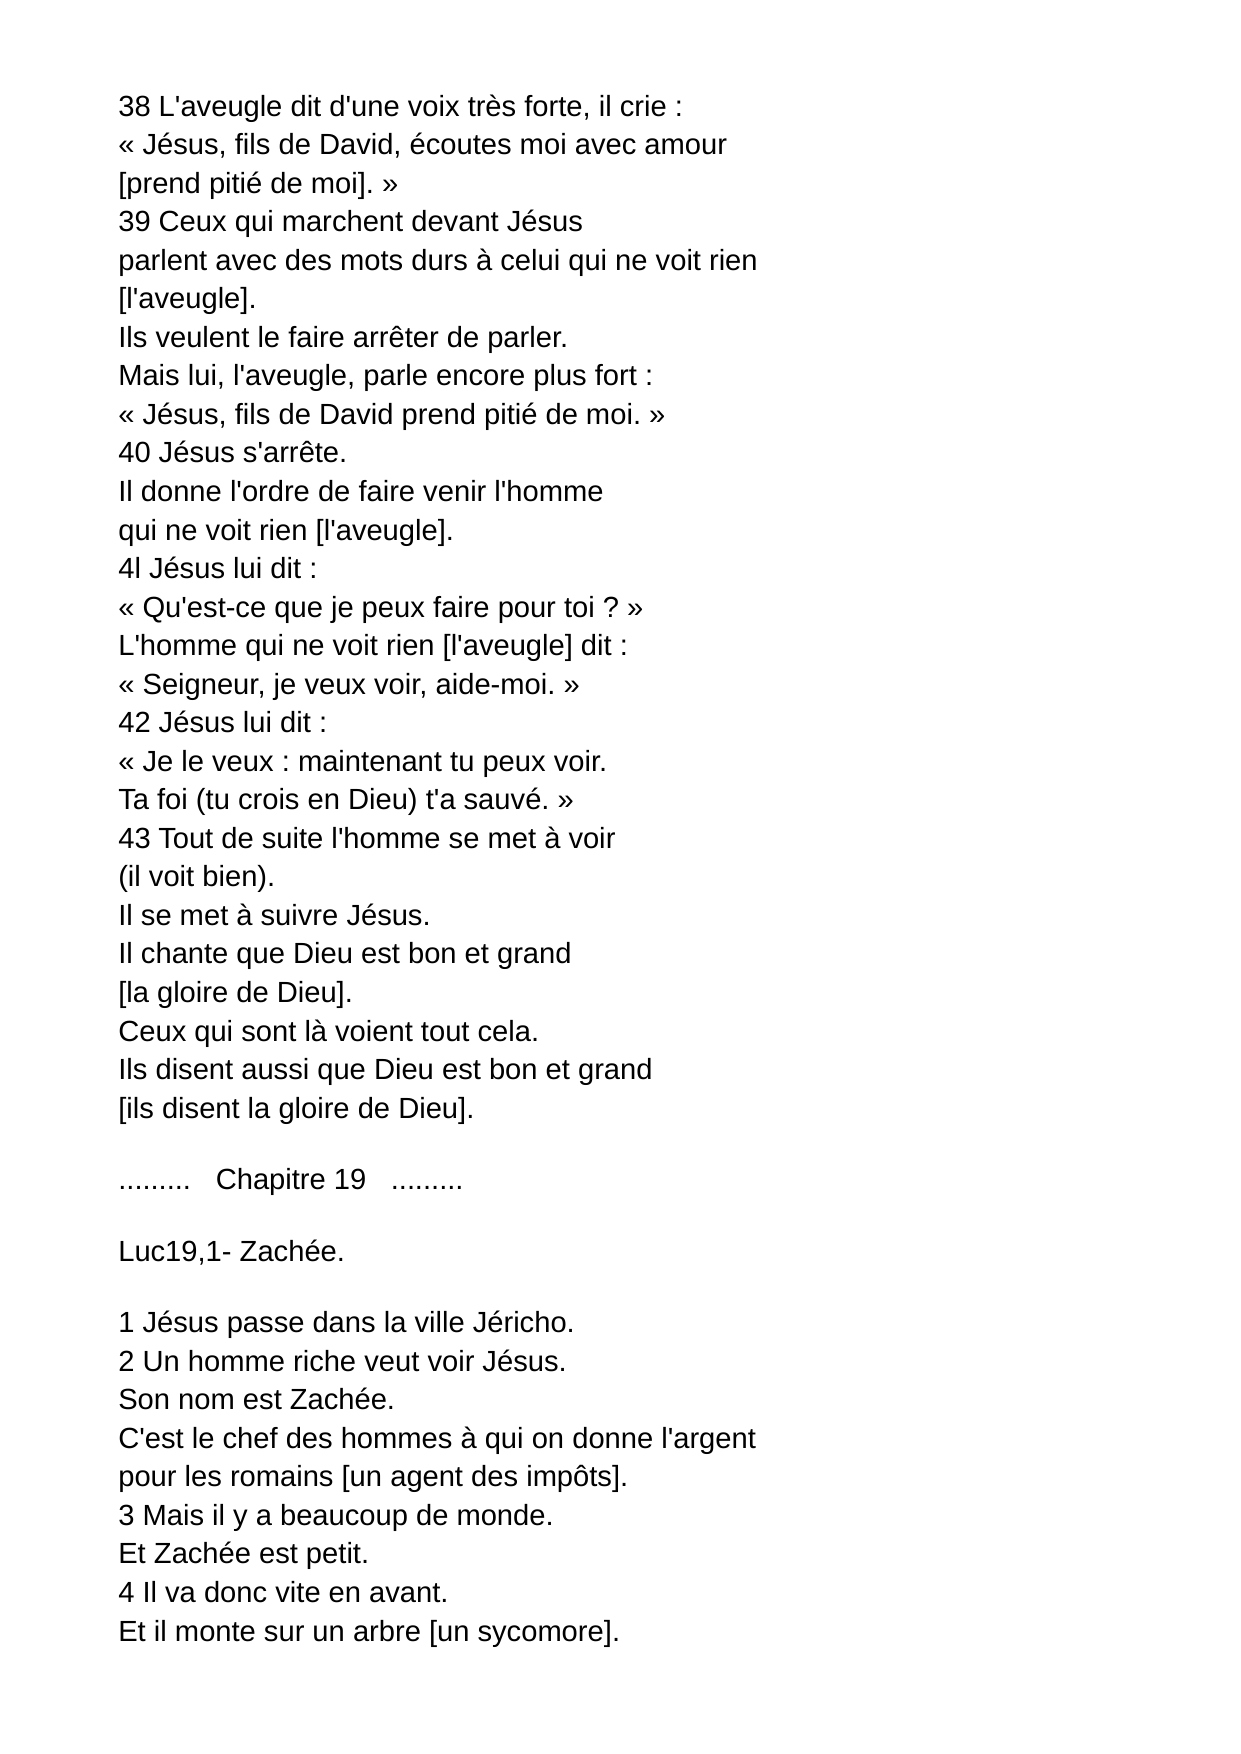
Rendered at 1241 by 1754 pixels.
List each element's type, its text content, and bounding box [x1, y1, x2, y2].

text pour les romains [un agent des impôts]. [118, 1459, 1122, 1493]
text Il chante que Dieu est bon et grand [118, 936, 1122, 970]
text [prend pitié de moi]. » [118, 166, 1122, 199]
text 43 Tout de suite l'homme se met à voir [118, 821, 1122, 854]
text Ils veulent le faire arrêter de parler. [118, 320, 1122, 353]
text « Jésus, fils de David, écoutes moi avec amour [118, 127, 1122, 161]
text 2 Un homme riche veut voir Jésus. [118, 1344, 1122, 1377]
text 40 Jésus s'arrête. [118, 435, 1122, 469]
text Et Zachée est petit. [118, 1537, 1122, 1570]
text Ceux qui sont là voient tout cela. [118, 1013, 1122, 1047]
text 4l Jésus lui dit : [118, 551, 1122, 584]
text 42 Jésus lui dit : [118, 705, 1122, 739]
text « Seigneur, je veux voir, aide-moi. » [118, 667, 1122, 700]
text 4 Il va donc vite en avant. [118, 1575, 1122, 1609]
text C'est le chef des hommes à qui on donne l'argent [118, 1421, 1122, 1454]
text Luc19,1- Zachée. [118, 1234, 1122, 1267]
text ......... Chapitre 19 ......... [118, 1162, 1122, 1196]
text qui ne voit rien [l'aveugle]. [118, 512, 1122, 546]
text [ils disent la gloire de Dieu]. [118, 1091, 1122, 1124]
text 1 Jésus passe dans la ville Jéricho. [118, 1305, 1122, 1339]
text Il donne l'ordre de faire venir l'homme [118, 474, 1122, 507]
text L'homme qui ne voit rien [l'aveugle] dit : [118, 628, 1122, 662]
text Mais lui, l'aveugle, parle encore plus fort : [118, 358, 1122, 392]
text Et il monte sur un arbre [un sycomore]. [118, 1614, 1122, 1647]
text Son nom est Zachée. [118, 1382, 1122, 1416]
text [l'aveugle]. [118, 281, 1122, 315]
text Ta foi (tu crois en Dieu) t'a sauvé. » [118, 782, 1122, 816]
text 39 Ceux qui marchent devant Jésus [118, 204, 1122, 238]
text « Jésus, fils de David prend pitié de moi. » [118, 397, 1122, 430]
text (il voit bien). [118, 859, 1122, 893]
text « Je le veux : maintenant tu peux voir. [118, 744, 1122, 777]
text 38 L'aveugle dit d'une voix très forte, il crie : [118, 88, 1122, 122]
text 3 Mais il y a beaucoup de monde. [118, 1498, 1122, 1532]
text [la gloire de Dieu]. [118, 975, 1122, 1008]
text « Qu'est-ce que je peux faire pour toi ? » [118, 589, 1122, 623]
text Ils disent aussi que Dieu est bon et grand [118, 1052, 1122, 1086]
text Il se met à suivre Jésus. [118, 898, 1122, 931]
text parlent avec des mots durs à celui qui ne voit rien [118, 243, 1122, 276]
